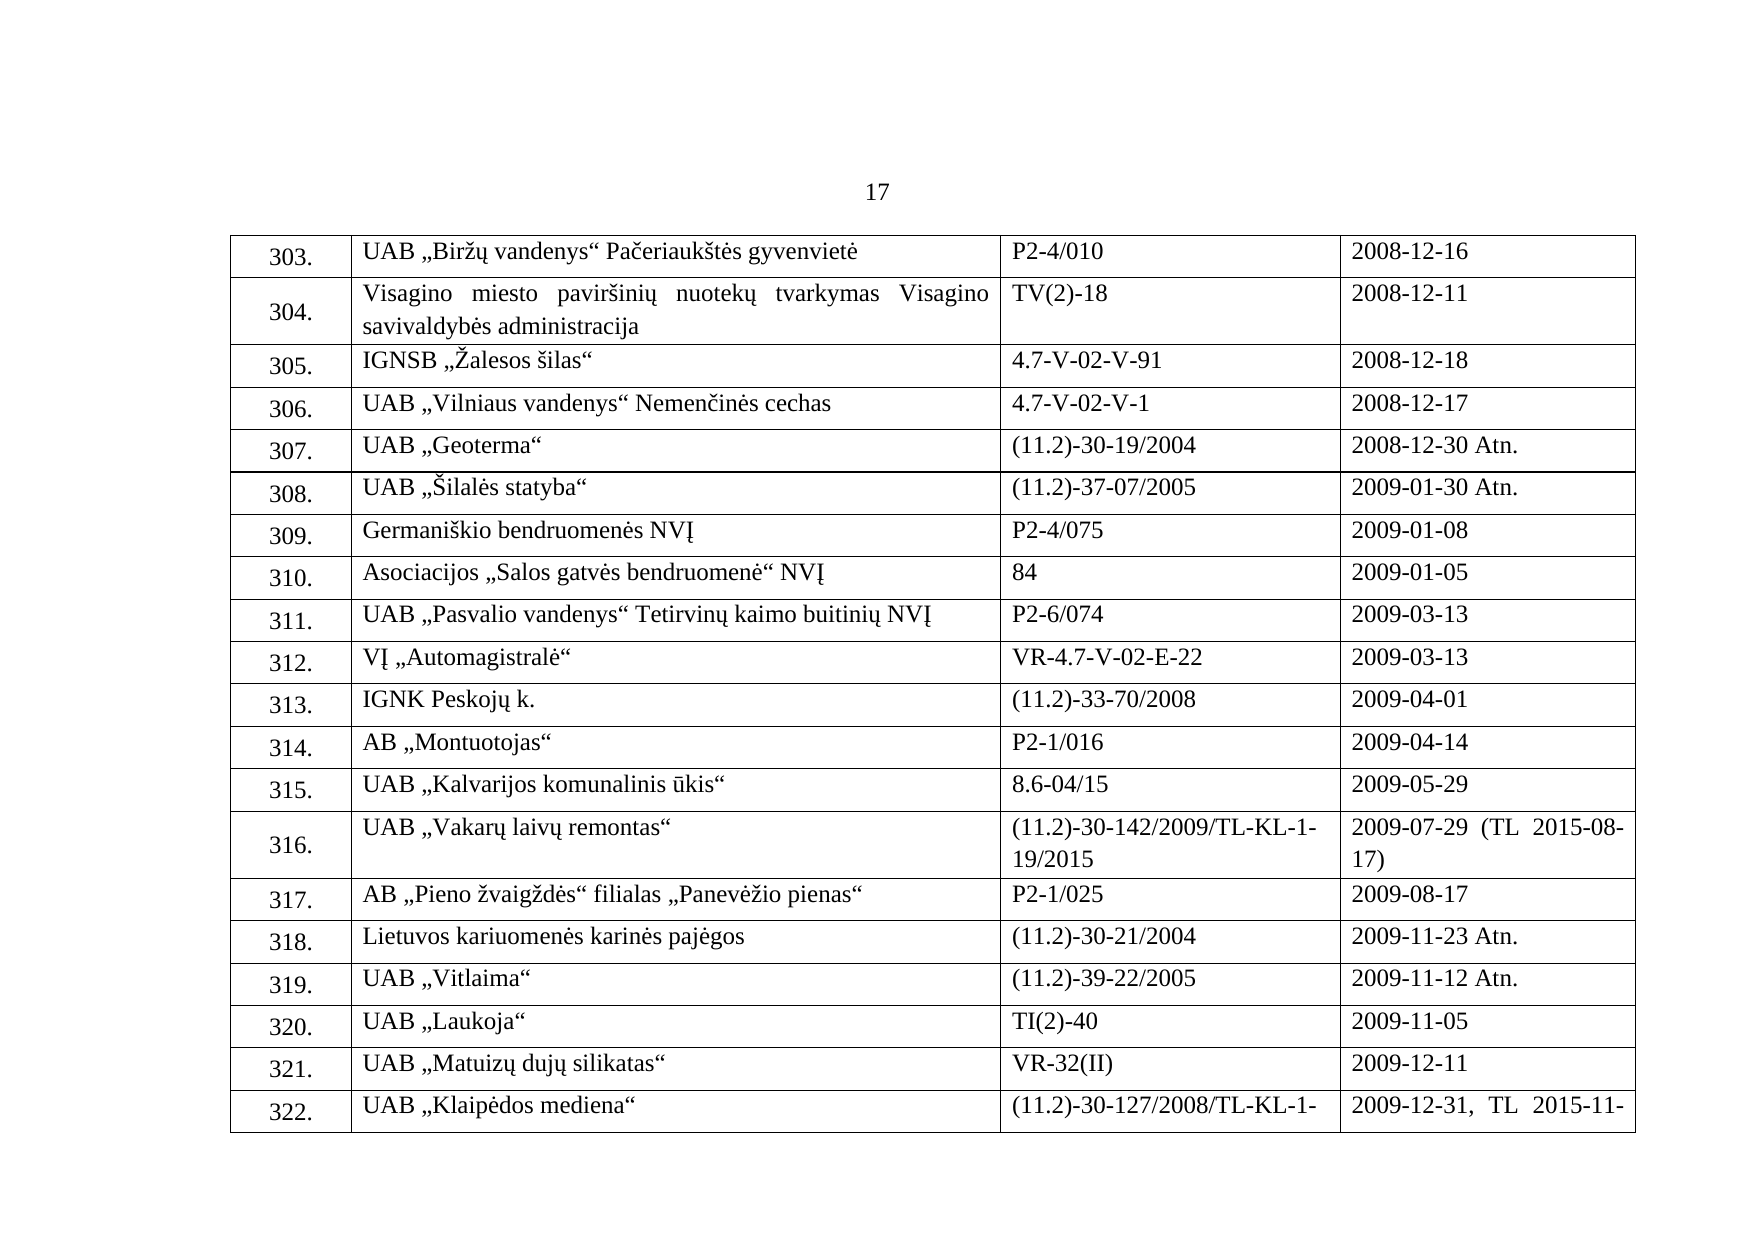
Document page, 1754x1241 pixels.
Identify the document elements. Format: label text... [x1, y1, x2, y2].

table_cell AB „Pieno žvaigždės“ filialas „Panevėžio pienas“ [352, 879, 1000, 920]
table_cell 309. [231, 515, 351, 556]
table_cell UAB „Kalvarijos komunalinis ūkis“ [352, 769, 1000, 811]
table_cell 317. [231, 879, 351, 920]
table_cell UAB „Geoterma“ [352, 430, 1000, 471]
table_cell IGNSB „Žalesos šilas“ [352, 345, 1000, 387]
table_cell UAB „Pasvalio vandenys“ Tetirvinų kaimo buitinių NVĮ [352, 600, 1000, 641]
table_cell 313. [231, 684, 351, 726]
table_cell 314. [231, 727, 351, 768]
table_cell (11.2)-39-22/2005 [1001, 964, 1340, 1005]
table_cell 308. [231, 473, 351, 514]
table_cell 2008-12-17 [1341, 388, 1635, 429]
table_cell 307. [231, 430, 351, 471]
table_cell 315. [231, 769, 351, 811]
table_cell Visagino miesto paviršinių nuotekų tvarkymas Visagino savivaldybės administracija [352, 278, 1000, 344]
table_cell 4.7-V-02-V-1 [1001, 388, 1340, 429]
table_cell 2009-12-11 [1341, 1048, 1635, 1089]
table_cell 320. [231, 1006, 351, 1047]
table_cell VR-4.7-V-02-E-22 [1001, 642, 1340, 683]
table_cell UAB „Laukoja“ [352, 1006, 1000, 1047]
table_cell 2008-12-16 [1341, 236, 1635, 277]
table_cell Asociacijos „Salos gatvės bendruomenė“ NVĮ [352, 557, 1000, 598]
table_cell 306. [231, 388, 351, 429]
table_cell 2008-12-11 [1341, 278, 1635, 344]
table_cell P2-4/075 [1001, 515, 1340, 556]
table_cell UAB „Matuizų dujų silikatas“ [352, 1048, 1000, 1089]
table_cell VR-32(II) [1001, 1048, 1340, 1089]
table_cell 2009-01-30 Atn. [1341, 473, 1635, 514]
table_cell UAB „Vilniaus vandenys“ Nemenčinės cechas [352, 388, 1000, 429]
table_cell 4.7-V-02-V-91 [1001, 345, 1340, 387]
table_cell TI(2)-40 [1001, 1006, 1340, 1047]
table_cell 2009-03-13 [1341, 600, 1635, 641]
table_cell 2009-01-08 [1341, 515, 1635, 556]
table_cell P2-1/016 [1001, 727, 1340, 768]
table_cell VĮ „Automagistralė“ [352, 642, 1000, 683]
table_cell 2009-03-13 [1341, 642, 1635, 683]
table_cell 2009-07-29 (TL 2015-08-17) [1341, 812, 1635, 878]
table_cell 318. [231, 921, 351, 962]
table_cell (11.2)-30-142/2009/TL-KL-1-19/2015 [1001, 812, 1340, 878]
table_cell (11.2)-30-21/2004 [1001, 921, 1340, 962]
table_cell 2009-04-01 [1341, 684, 1635, 726]
table_cell 305. [231, 345, 351, 387]
table_cell 2009-08-17 [1341, 879, 1635, 920]
table_cell 2009-11-05 [1341, 1006, 1635, 1047]
table_cell 311. [231, 600, 351, 641]
table_cell (11.2)-30-19/2004 [1001, 430, 1340, 471]
table_cell IGNK Peskojų k. [352, 684, 1000, 726]
table_cell TV(2)-18 [1001, 278, 1340, 344]
table_cell 2008-12-18 [1341, 345, 1635, 387]
table_cell UAB „Vakarų laivų remontas“ [352, 812, 1000, 878]
table_cell 303. [231, 236, 351, 277]
table_cell UAB „Biržų vandenys“ Pačeriaukštės gyvenvietė [352, 236, 1000, 277]
table_cell Lietuvos kariuomenės karinės pajėgos [352, 921, 1000, 962]
table_cell 2009-12-31, TL 2015-11- [1341, 1091, 1635, 1132]
table_cell UAB „Vitlaima“ [352, 964, 1000, 1005]
table_cell 312. [231, 642, 351, 683]
table_cell 321. [231, 1048, 351, 1089]
table_cell 8.6-04/15 [1001, 769, 1340, 811]
table_cell UAB „Klaipėdos mediena“ [352, 1091, 1000, 1132]
table_cell (11.2)-37-07/2005 [1001, 473, 1340, 514]
table_cell P2-6/074 [1001, 600, 1340, 641]
table_cell 2009-04-14 [1341, 727, 1635, 768]
table_cell 2009-11-12 Atn. [1341, 964, 1635, 1005]
table_cell 322. [231, 1091, 351, 1132]
table_cell (11.2)-33-70/2008 [1001, 684, 1340, 726]
table_cell P2-1/025 [1001, 879, 1340, 920]
table_cell 2009-01-05 [1341, 557, 1635, 598]
table_cell 84 [1001, 557, 1340, 598]
table_cell 319. [231, 964, 351, 1005]
table_cell 310. [231, 557, 351, 598]
table_cell P2-4/010 [1001, 236, 1340, 277]
table_cell 2008-12-30 Atn. [1341, 430, 1635, 471]
table_cell 2009-05-29 [1341, 769, 1635, 811]
table_cell Germaniškio bendruomenės NVĮ [352, 515, 1000, 556]
table_cell (11.2)-30-127/2008/TL-KL-1- [1001, 1091, 1340, 1132]
table_cell AB „Montuotojas“ [352, 727, 1000, 768]
table_cell 2009-11-23 Atn. [1341, 921, 1635, 962]
table_cell 304. [231, 278, 351, 344]
table_cell 316. [231, 812, 351, 878]
table_cell UAB „Šilalės statyba“ [352, 473, 1000, 514]
